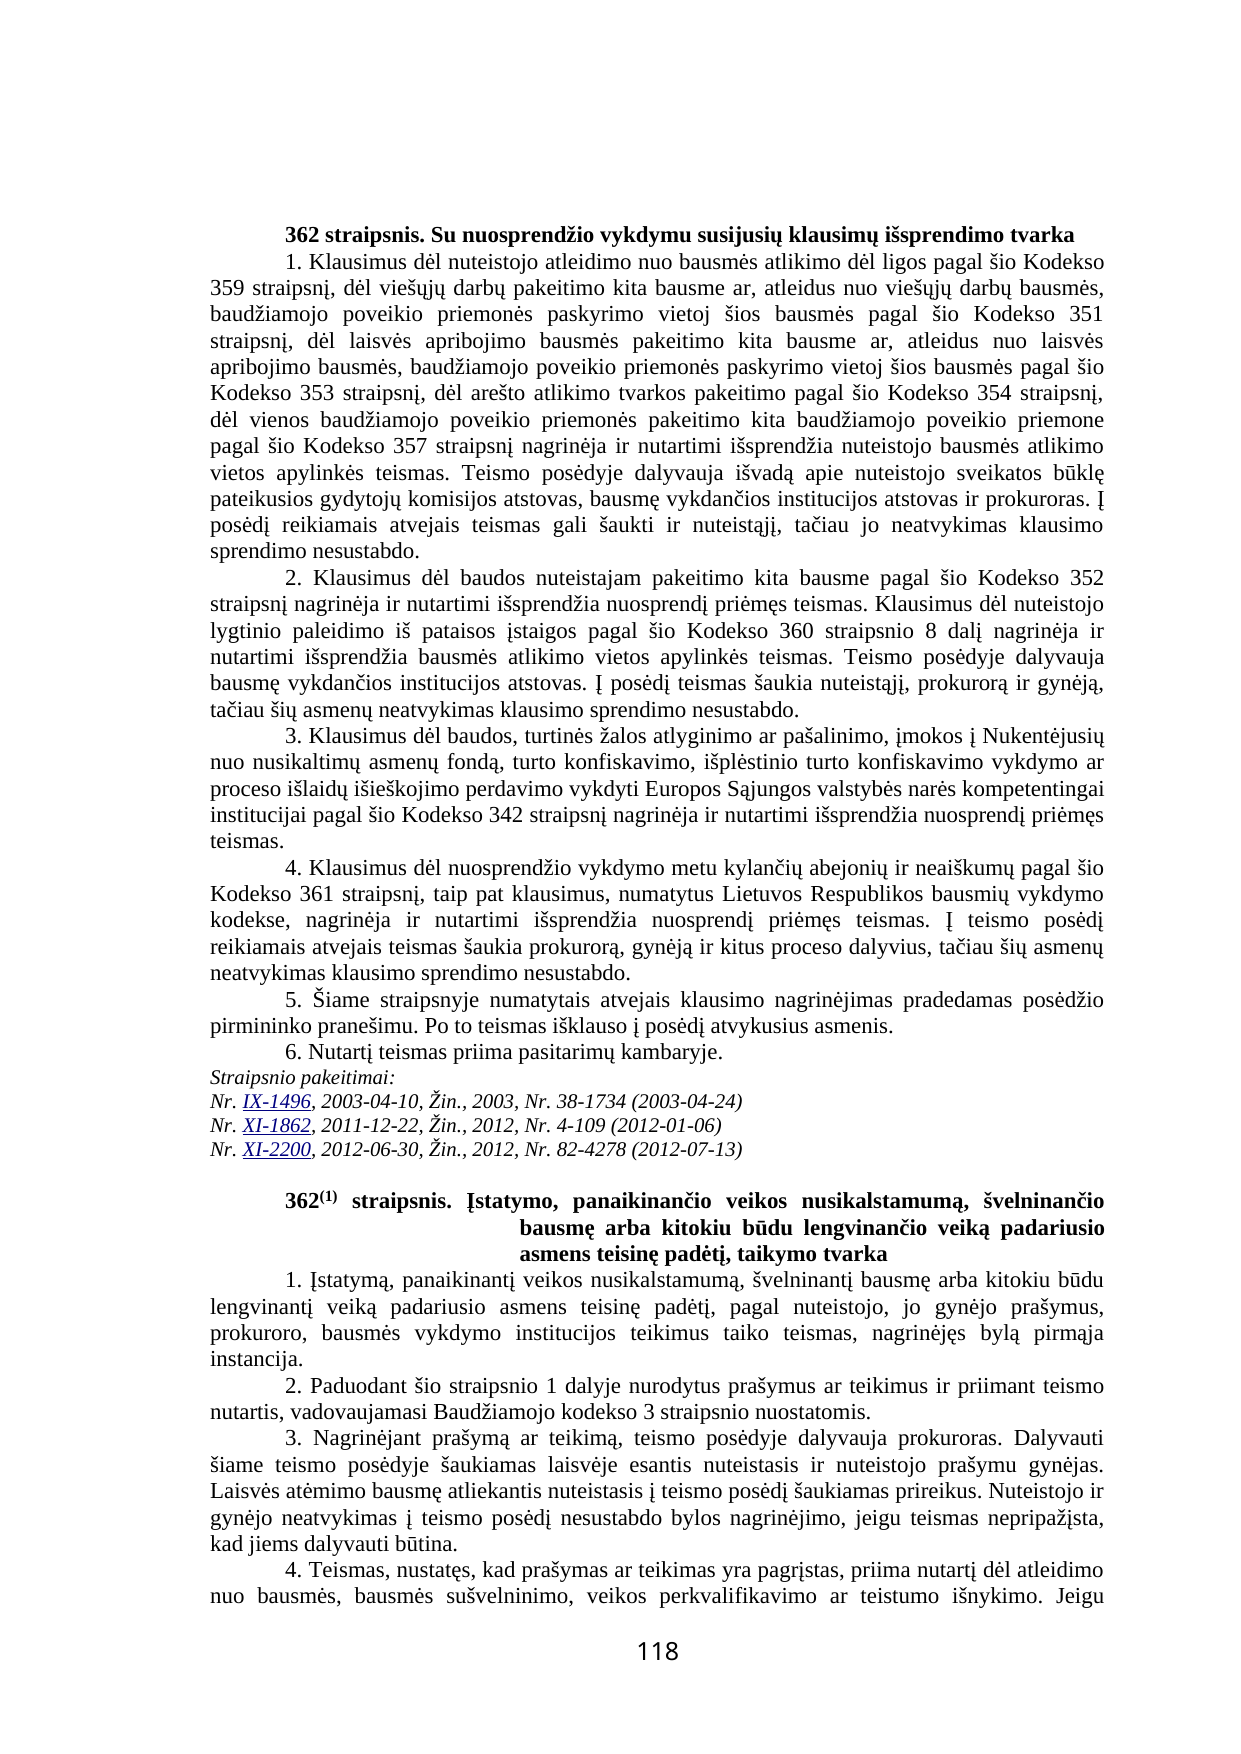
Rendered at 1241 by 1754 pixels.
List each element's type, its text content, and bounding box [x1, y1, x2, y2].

text 3. Klausimus dėl baudos, turtinės žalos atlyginimo ar pašalinimo, įmokos į Nukentėjusių nuo nusikaltimų asmenų fondą, turto konfiskavimo, išplėstinio turto konfiskavimo vykdymo ar proceso išlaidų išieškojimo perdavimo vykdyti Europos Sąjungos valstybės narės kompetentingai institucijai pagal šio Kodekso 342 straipsnį nagrinėja ir nutartimi išsprendžia nuosprendį priėmęs teismas. [210, 722, 1106, 854]
text 4. Klausimus dėl nuosprendžio vykdymo metu kylančių abejonių ir neaiškumų pagal šio Kodekso 361 straipsnį, taip pat klausimus, numatytus Lietuvos Respublikos bausmių vykdymo kodekse, nagrinėja ir nutartimi išsprendžia nuosprendį priėmęs teismas. Į teismo posėdį reikiamais atvejais teismas šaukia prokurorą, gynėją ir kitus proceso dalyvius, tačiau šių asmenų neatvykimas klausimo sprendimo nesustabdo. [210, 854, 1106, 986]
text Straipsnio pakeitimai: [210, 1065, 1106, 1089]
text 1. Įstatymą, panaikinantį veikos nusikalstamumą, švelninantį bausmę arba kitokiu būdu lengvinantį veiką padariusio asmens teisinę padėtį, pagal nuteistojo, jo gynėjo prašymus, prokuroro, bausmės vykdymo institucijos teikimus taiko teismas, nagrinėjęs bylą pirmąja instancija. [210, 1266, 1106, 1372]
text Nr. IX-1496, 2003-04-10, Žin., 2003, Nr. 38-1734 (2003-04-24) [210, 1089, 1106, 1113]
text 3. Nagrinėjant prašymą ar teikimą, teismo posėdyje dalyvauja prokuroras. Dalyvauti šiame teismo posėdyje šaukiamas laisvėje esantis nuteistasis ir nuteistojo prašymu gynėjas. Laisvės atėmimo bausmę atliekantis nuteistasis į teismo posėdį šaukiamas prireikus. Nuteistojo ir gynėjo neatvykimas į teismo posėdį nesustabdo bylos nagrinėjimo, jeigu teismas nepripažįsta, kad jiems dalyvauti būtina. [210, 1424, 1106, 1556]
text 4. Teismas, nustatęs, kad prašymas ar teikimas yra pagrįstas, priima nutartį dėl atleidimo nuo bausmės, bausmės sušvelninimo, veikos perkvalifikavimo ar teistumo išnykimo. Jeigu [210, 1556, 1106, 1609]
text Nr. XI-2200, 2012-06-30, Žin., 2012, Nr. 82-4278 (2012-07-13) [210, 1137, 1106, 1161]
text Nr. XI-1862, 2011-12-22, Žin., 2012, Nr. 4-109 (2012-01-06) [210, 1113, 1106, 1137]
text 362 straipsnis. Su nuosprendžio vykdymu susijusių klausimų išsprendimo tvarka [285, 221, 1106, 248]
text 5. Šiame straipsnyje numatytais atvejais klausimo nagrinėjimas pradedamas posėdžio pirmininko pranešimu. Po to teismas išklauso į posėdį atvykusius asmenis. [210, 986, 1106, 1038]
text 362(1) straipsnis. Įstatymo, panaikinančio veikos nusikalstamumą, švelninančio bausmę arba kitokiu būdu lengvinančio veiką padariusio asmens teisinę padėtį, taikymo tvarka [285, 1187, 1106, 1266]
text 2. Klausimus dėl baudos nuteistajam pakeitimo kita bausme pagal šio Kodekso 352 straipsnį nagrinėja ir nutartimi išsprendžia nuosprendį priėmęs teismas. Klausimus dėl nuteistojo lygtinio paleidimo iš pataisos įstaigos pagal šio Kodekso 360 straipsnio 8 dalį nagrinėja ir nutartimi išsprendžia bausmės atlikimo vietos apylinkės teismas. Teismo posėdyje dalyvauja bausmę vykdančios institucijos atstovas. Į posėdį teismas šaukia nuteistąjį, prokurorą ir gynėją, tačiau šių asmenų neatvykimas klausimo sprendimo nesustabdo. [210, 564, 1106, 722]
text 2. Paduodant šio straipsnio 1 dalyje nurodytus prašymus ar teikimus ir priimant teismo nutartis, vadovaujamasi Baudžiamojo kodekso 3 straipsnio nuostatomis. [210, 1372, 1106, 1424]
text 1. Klausimus dėl nuteistojo atleidimo nuo bausmės atlikimo dėl ligos pagal šio Kodekso 359 straipsnį, dėl viešųjų darbų pakeitimo kita bausme ar, atleidus nuo viešųjų darbų bausmės, baudžiamojo poveikio priemonės paskyrimo vietoj šios bausmės pagal šio Kodekso 351 straipsnį, dėl laisvės apribojimo bausmės pakeitimo kita bausme ar, atleidus nuo laisvės apribojimo bausmės, baudžiamojo poveikio priemonės paskyrimo vietoj šios bausmės pagal šio Kodekso 353 straipsnį, dėl arešto atlikimo tvarkos pakeitimo pagal šio Kodekso 354 straipsnį, dėl vienos baudžiamojo poveikio priemonės pakeitimo kita baudžiamojo poveikio priemone pagal šio Kodekso 357 straipsnį nagrinėja ir nutartimi išsprendžia nuteistojo bausmės atlikimo vietos apylinkės teismas. Teismo posėdyje dalyvauja išvadą apie nuteistojo sveikatos būklę pateikusios gydytojų komisijos atstovas, bausmę vykdančios institucijos atstovas ir prokuroras. Į posėdį reikiamais atvejais teismas gali šaukti ir nuteistąjį, tačiau jo neatvykimas klausimo sprendimo nesustabdo. [210, 248, 1106, 564]
text 6. Nutartį teismas priima pasitarimų kambaryje. [210, 1038, 1106, 1065]
